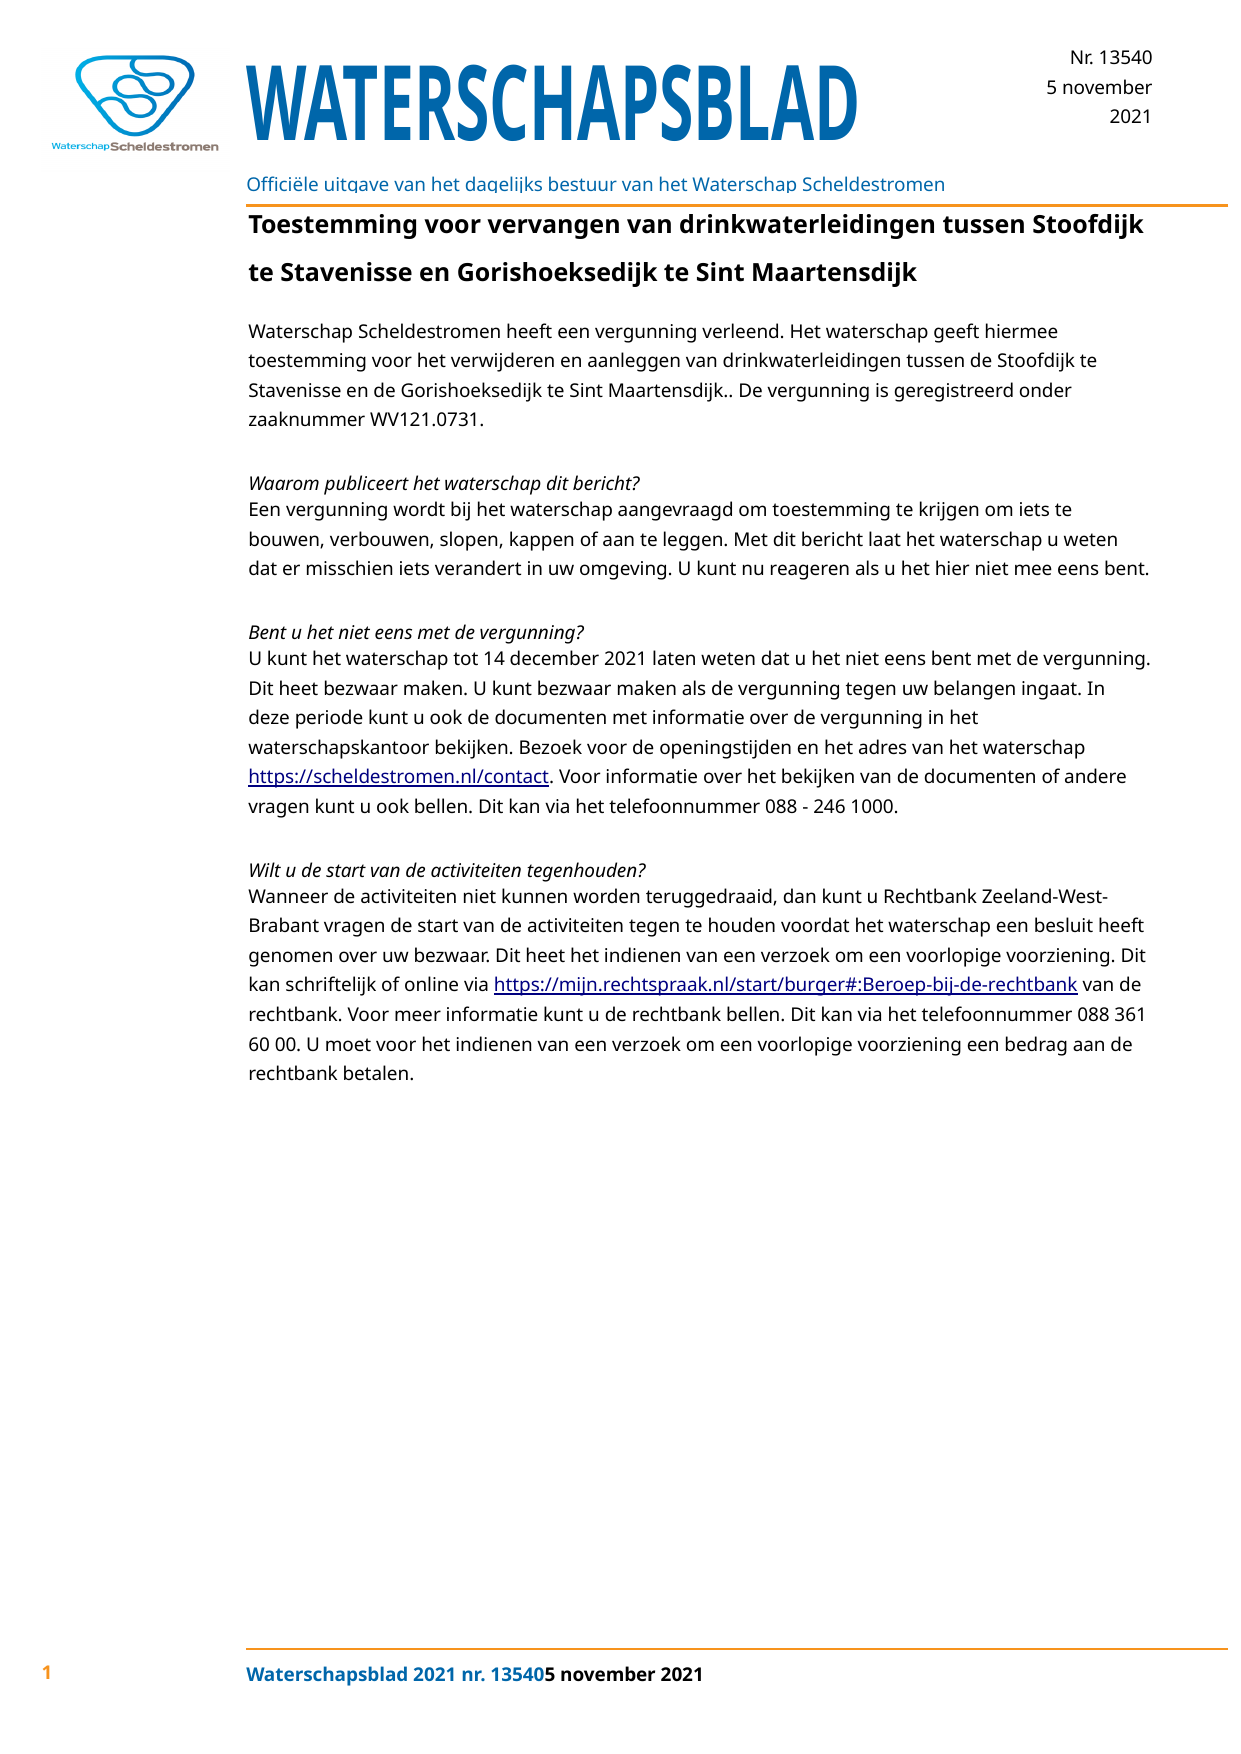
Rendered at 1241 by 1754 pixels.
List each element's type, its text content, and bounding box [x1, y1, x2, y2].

text U kunt het waterschap tot 14 december 2021 laten weten dat u het niet eens bent met de vergunning. Dit heet bezwaar maken. U kunt bezwaar maken als de vergunning tegen uw belangen ingaat. In deze periode kunt u ook de documenten met informatie over de vergunning in het waterschapskantoor bekijken. Bezoek voor de openingstijden en het adres van het waterschap https://scheldestromen.nl/contact. Voor informatie over het bekijken van de documenten of andere vragen kunt u ook bellen. Dit kan via het telefoonnummer 088 - 246 1000. [248, 645, 1152, 819]
text Wanneer de activiteiten niet kunnen worden teruggedraaid, dan kunt u Rechtbank Zeeland-West-Brabant vragen de start van de activiteiten tegen te houden voordat het waterschap een besluit heeft genomen over uw bezwaar. Dit heet het indienen van een verzoek om een voorlopige voorziening. Dit kan schriftelijk of online via https://mijn.rechtspraak.nl/start/burger#:Beroep-bij-de-rechtbank van de rechtbank. Voor meer informatie kunt u de rechtbank bellen. Dit kan via het telefoonnummer 088 361 60 00. U moet voor het indienen van een verzoek om een voorlopige voorziening een bedrag aan de rechtbank betalen. [248, 883, 1152, 1086]
text Een vergunning wordt bij het waterschap aangevraagd om toestemming te krijgen om iets te bouwen, verbouwen, slopen, kappen of aan te leggen. Met dit bericht laat het waterschap u weten dat er misschien iets verandert in uw omgeving. U kunt nu reageren als u het hier niet mee eens bent. [248, 496, 1152, 581]
picture [41, 47, 231, 172]
text Bent u het niet eens met de vergunning? [248, 619, 1152, 645]
text Waarom publiceert het waterschap dit bericht? [248, 471, 1152, 496]
text Wilt u de start van de activiteiten tegenhouden? [248, 857, 1152, 883]
text Toestemming voor vervangen van drinkwaterleidingen tussen Stoofdijk te Stavenisse en Gorishoeksedijk te Sint Maartensdijk [248, 207, 1152, 288]
text Waterschap Scheldestromen heeft een vergunning verleend. Het waterschap geeft hiermee toestemming voor het verwijderen en aanleggen van drinkwaterleidingen tussen de Stoofdijk te Stavenisse en de Gorishoeksedijk te Sint Maartensdijk.. De vergunning is geregistreerd onder zaaknummer WV121.0731. [248, 318, 1152, 432]
